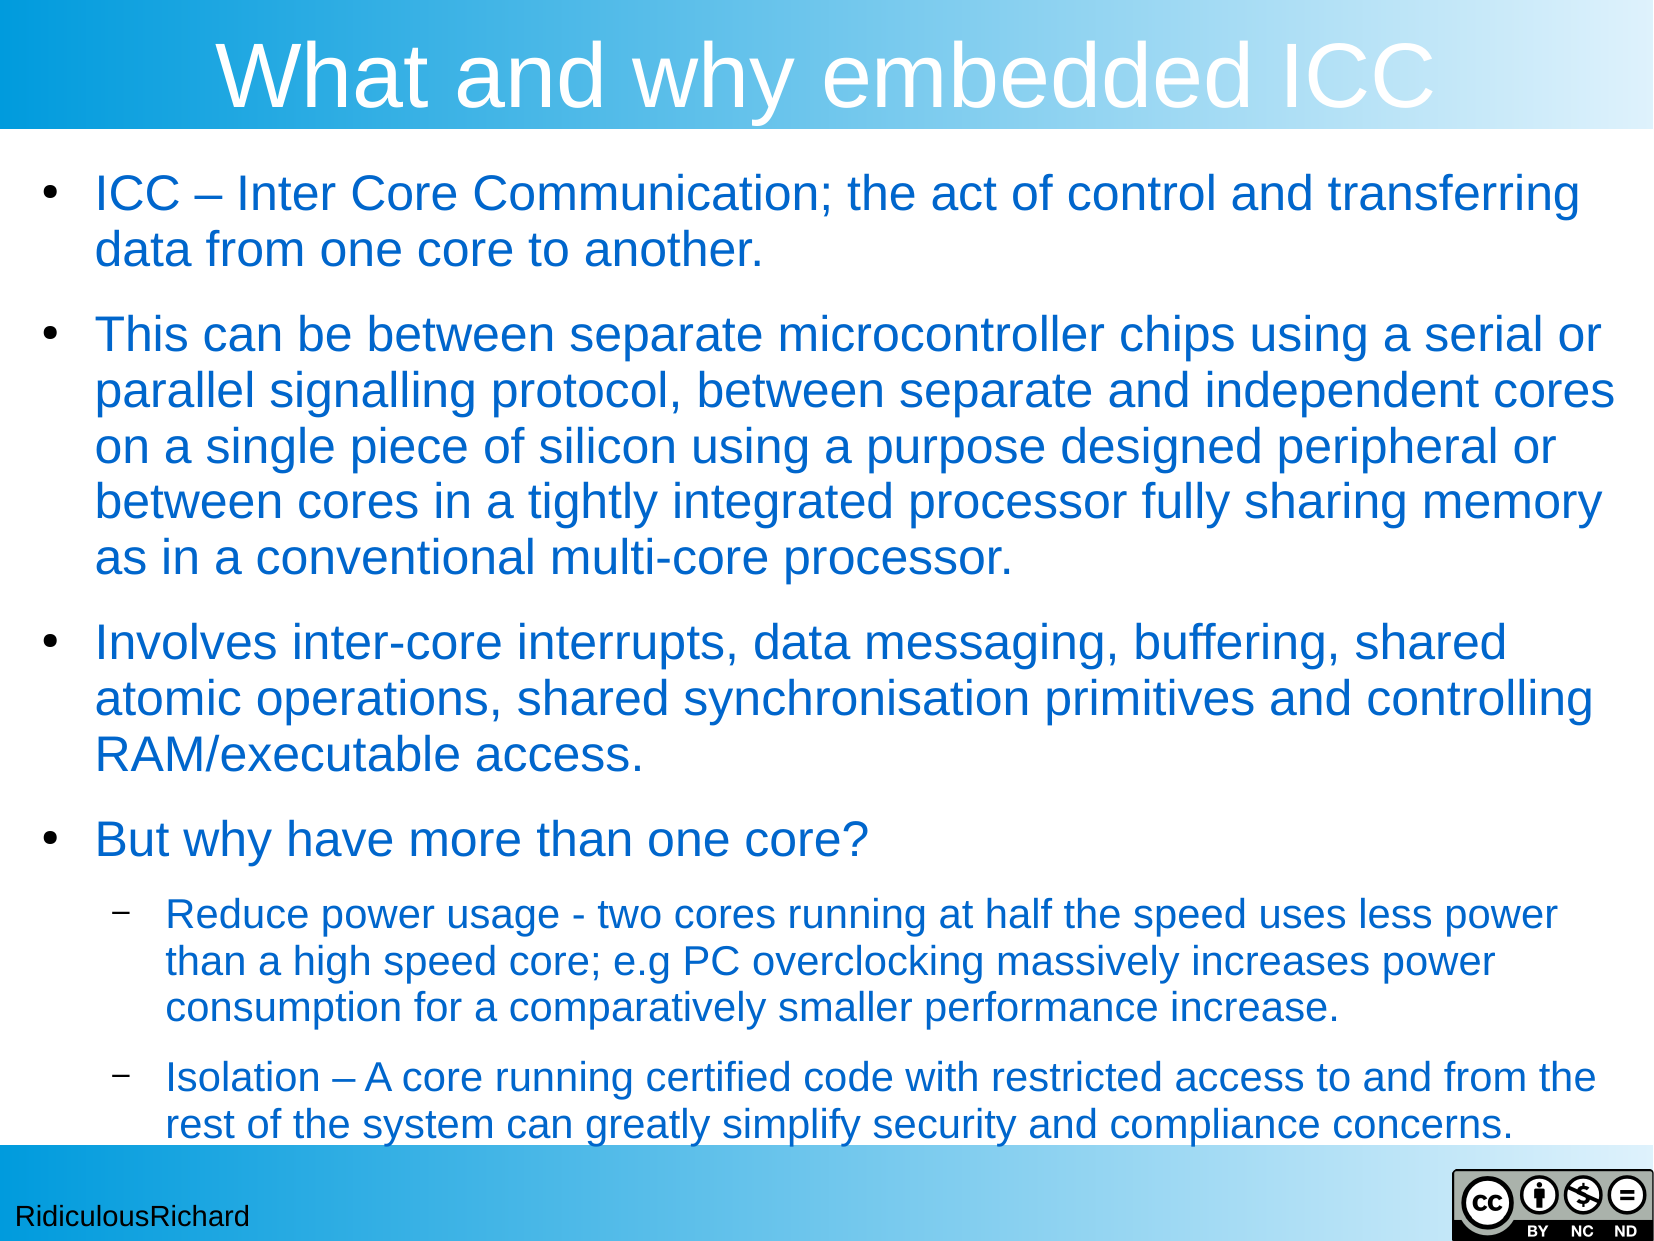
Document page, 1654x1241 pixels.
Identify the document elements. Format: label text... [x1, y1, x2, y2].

title What and why embedded ICC [82, 23, 1571, 129]
list ICC – Inter Core Communication; the act of control and transferring data from one core to another. This can be between separate microcontroller chips using a serial or parallel signalling protocol, between separate and independent cores on a single piece of silicon using a purpose designed peripheral or between cores in a tightly integrated processor fully sharing memory as in a conventional multi-core processor. Involves inter-core interrupts, data messaging, buffering, shared atomic operations, shared synchronisation primitives and controlling RAM/executable access. But why have more than one core? Reduce power usage - two cores running at half the speed uses less power than a high speed core; e.g PC overclocking massively increases power consumption for a comparatively smaller performance increase. Isolation – A core running certified code with restricted access to and from the rest of the system can greatly simplify security and compliance concerns. [23, 165, 1630, 1123]
picture [1452, 1169, 1654, 1241]
